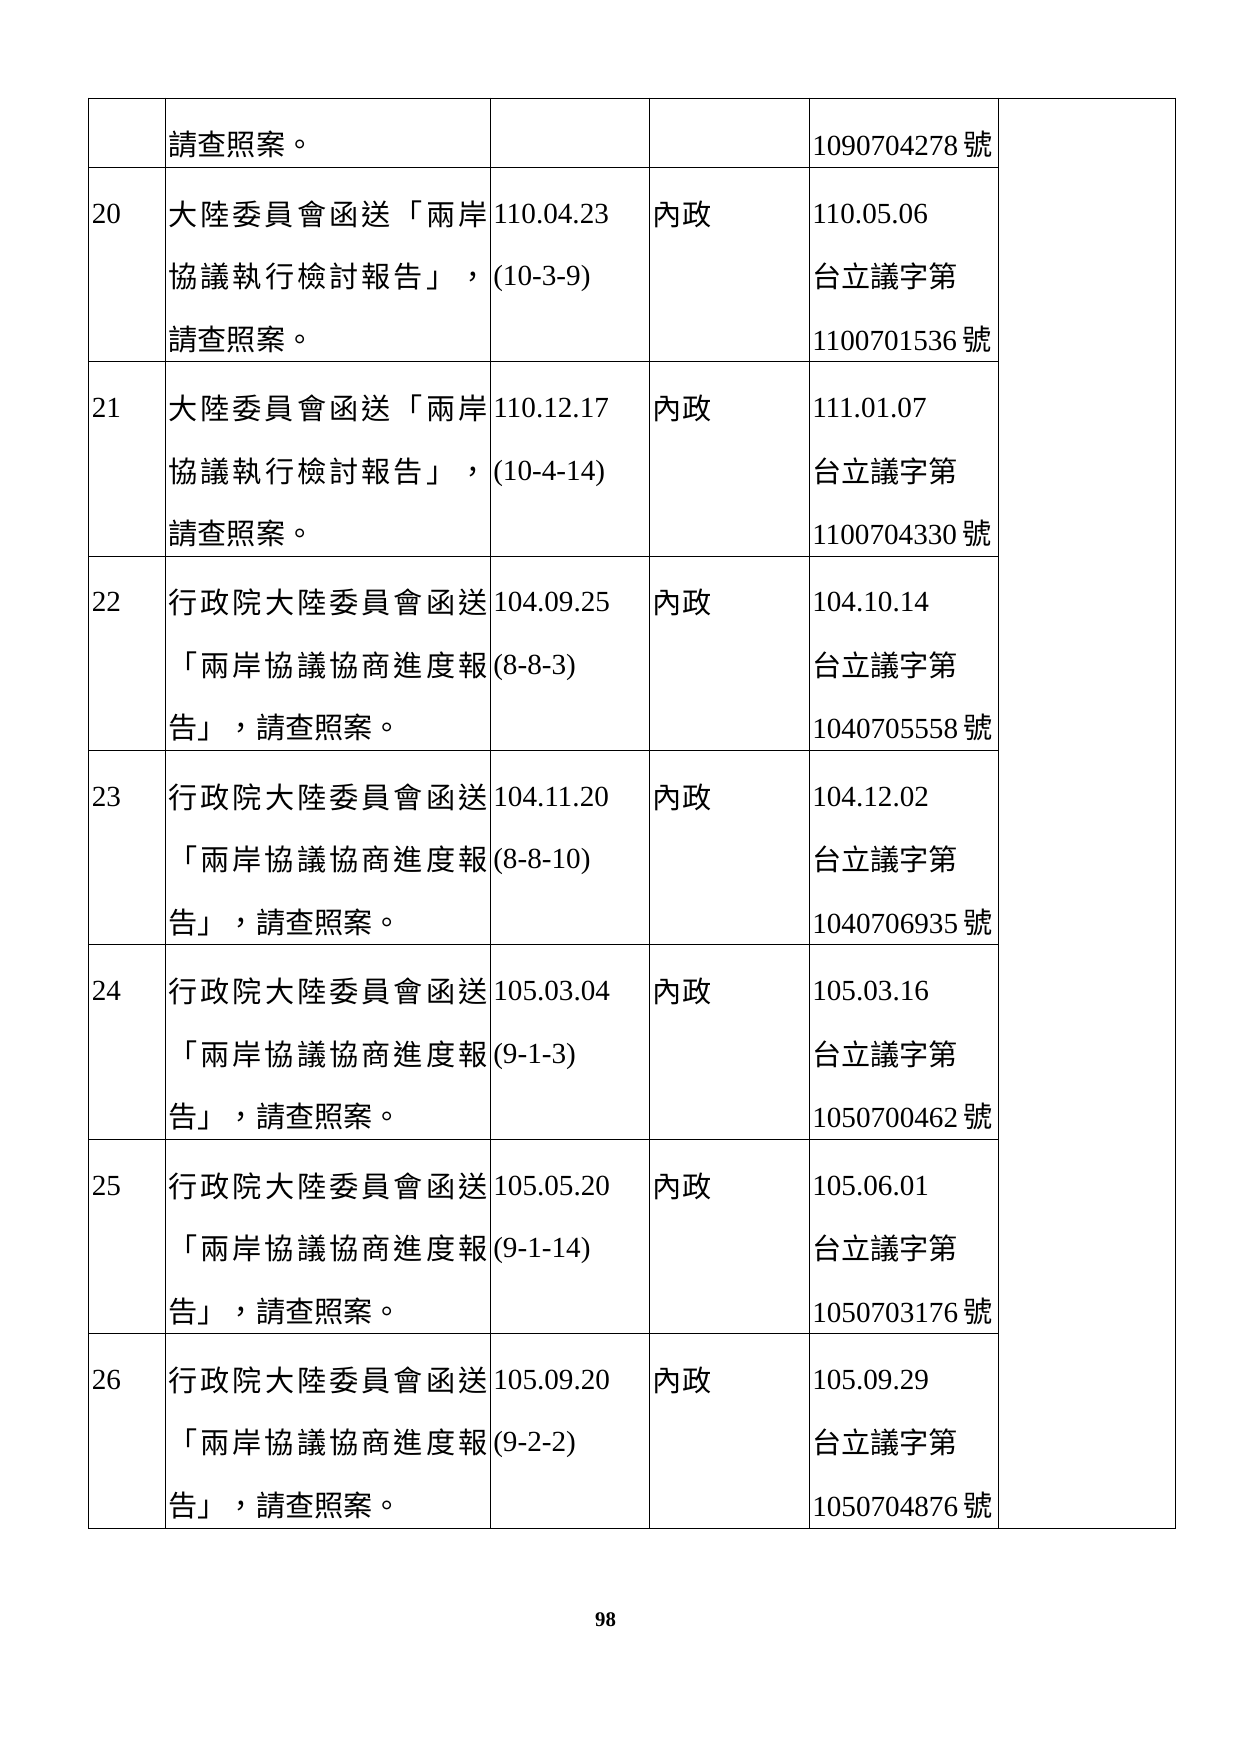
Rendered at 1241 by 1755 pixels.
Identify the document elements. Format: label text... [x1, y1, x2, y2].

table_cell [89, 557, 165, 750]
table_cell [89, 1140, 165, 1333]
table_cell [89, 168, 165, 361]
table_cell 行政院大陸委員會函送「兩岸協議協商進度報告」，請查照案。 [166, 1334, 490, 1527]
table_cell 104.10.14 台立議字第1040705558號 [810, 557, 998, 750]
table_cell [491, 99, 649, 167]
table_cell 105.03.16 台立議字第1050700462號 [810, 945, 998, 1139]
table_cell 行政院大陸委員會函送「兩岸協議協商進度報告」，請查照案。 [166, 1140, 490, 1333]
table_cell [89, 1334, 165, 1527]
table_cell [89, 99, 165, 167]
table_cell 內政 [650, 168, 809, 361]
table_cell 內政 [650, 557, 809, 750]
table_cell 110.05.06 台立議字第1100701536號 [810, 168, 998, 361]
table_cell 行政院大陸委員會函送「兩岸協議協商進度報告」，請查照案。 [166, 557, 490, 750]
table_cell [89, 945, 165, 1139]
table_cell 1090704278號 [810, 99, 998, 167]
table_cell 內政 [650, 362, 809, 556]
table_cell 104.12.02 台立議字第1040706935號 [810, 751, 998, 944]
table_cell 內政 [650, 945, 809, 1139]
table_cell [650, 99, 809, 167]
table_cell 大陸委員會函送「兩岸協議執行檢討報告」，請查照案。 [166, 362, 490, 556]
table_cell 105.09.29 台立議字第1050704876號 [810, 1334, 998, 1527]
table_cell 105.05.20 (9-1-14) [491, 1140, 649, 1333]
table_cell 內政 [650, 751, 809, 944]
table_cell 110.12.17 (10-4-14) [491, 362, 649, 556]
table_cell 請查照案。 [166, 99, 490, 167]
table_cell 110.04.23 (10-3-9) [491, 168, 649, 361]
table_cell 大陸委員會函送「兩岸協議執行檢討報告」，請查照案。 [166, 168, 490, 361]
table_cell 內政 [650, 1334, 809, 1527]
table_cell 內政 [650, 1140, 809, 1333]
table_cell 104.09.25 (8-8-3) [491, 557, 649, 750]
table_cell [89, 751, 165, 944]
table_cell [89, 362, 165, 556]
table_cell 行政院大陸委員會函送「兩岸協議協商進度報告」，請查照案。 [166, 945, 490, 1139]
table_cell 104.11.20 (8-8-10) [491, 751, 649, 944]
table_cell 105.03.04 (9-1-3) [491, 945, 649, 1139]
table_cell 105.09.20 (9-2-2) [491, 1334, 649, 1527]
table_cell 105.06.01 台立議字第1050703176號 [810, 1140, 998, 1333]
table_cell 111.01.07 台立議字第1100704330號 [810, 362, 998, 556]
table_cell [999, 99, 1175, 1527]
table_cell 行政院大陸委員會函送「兩岸協議協商進度報告」，請查照案。 [166, 751, 490, 944]
